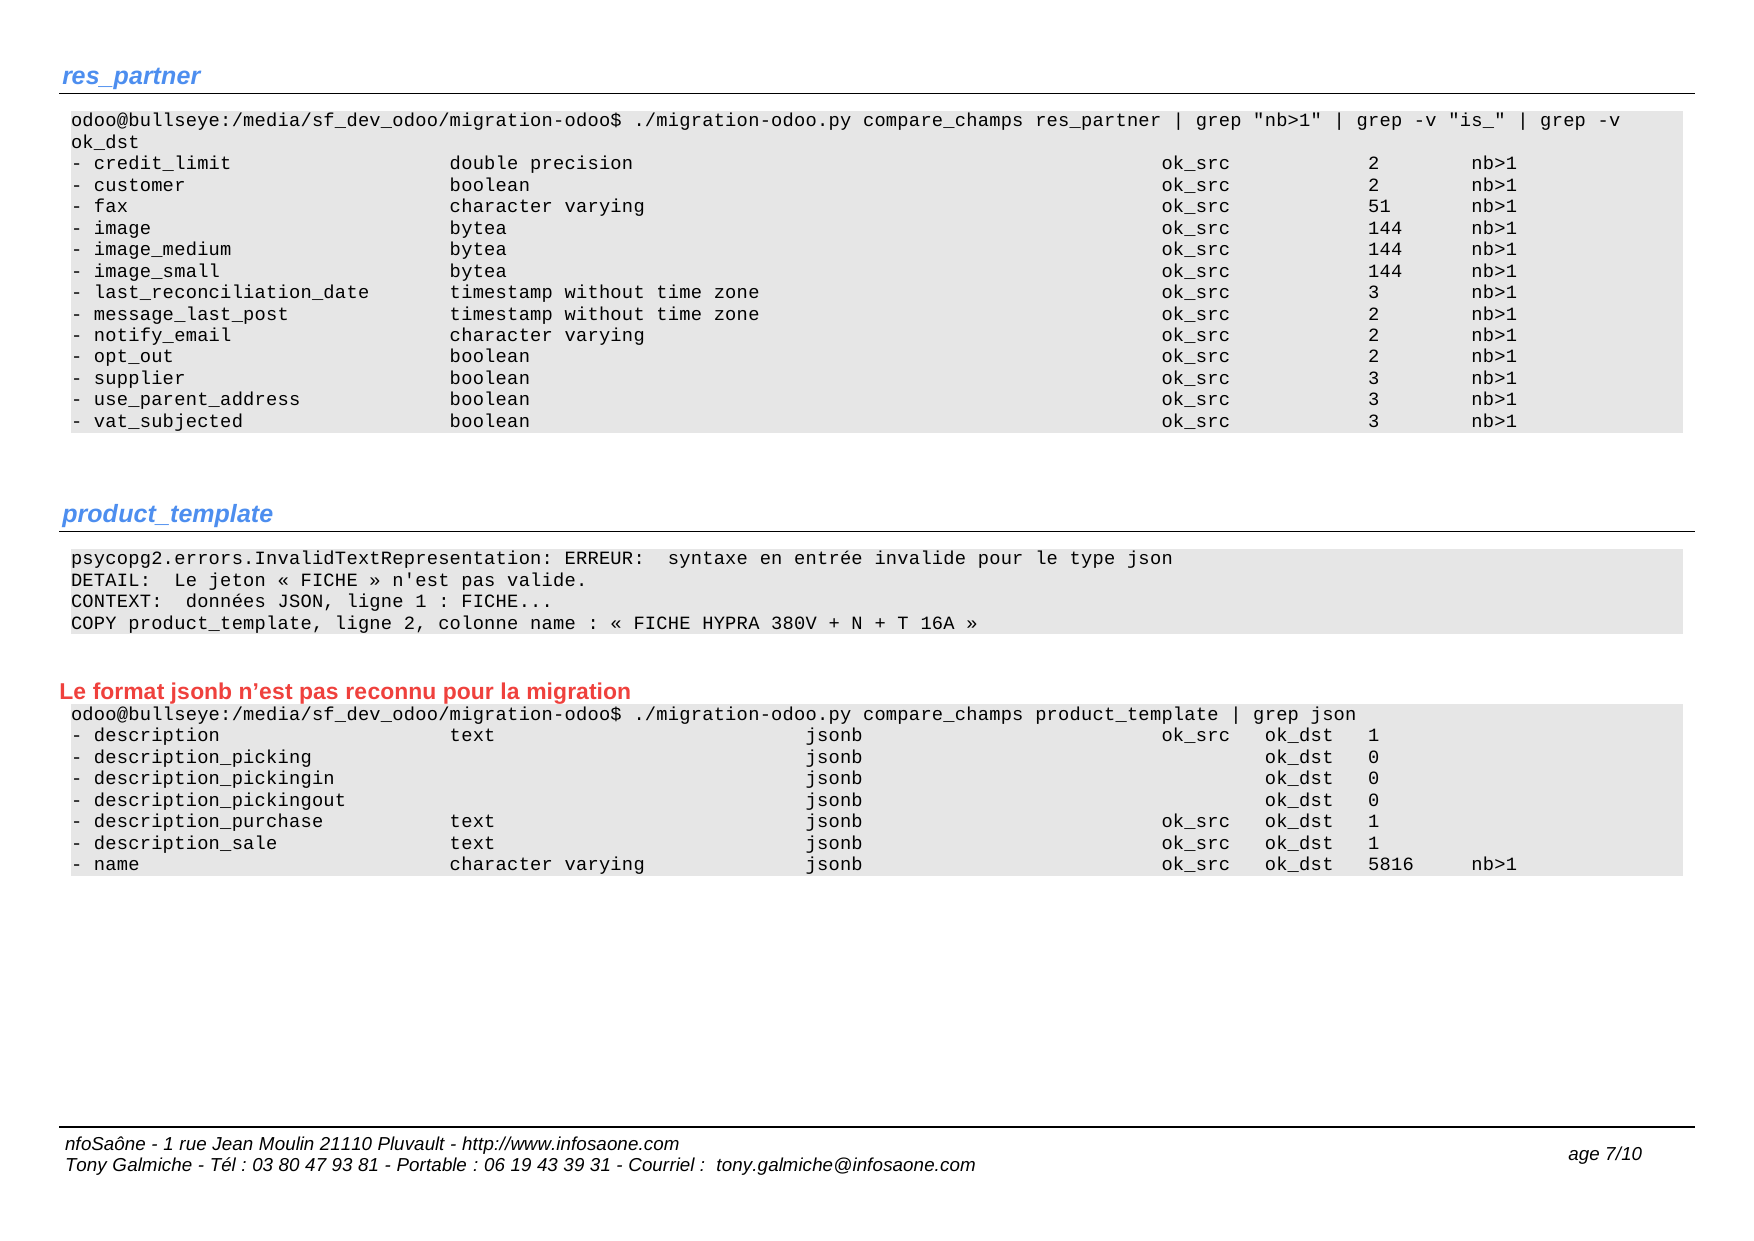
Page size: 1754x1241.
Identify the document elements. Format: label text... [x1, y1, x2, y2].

text - message_last_post timestamp without time zone ok_src 2 nb>1 [71, 304, 1683, 325]
text - description_picking jsonb ok_dst 0 [71, 747, 1683, 769]
subtitle product_template [59, 497, 1695, 531]
text - image_small bytea ok_src 144 nb>1 [71, 261, 1683, 282]
text - name character varying jsonb ok_src ok_dst 5816 nb>1 [71, 854, 1683, 876]
text odoo@bullseye:/media/sf_dev_odoo/migration-odoo$ ./migration-odoo.py compare_champs res_partner | grep "nb>1" | grep -v "is_" | grep -v ok_dst [71, 111, 1683, 154]
text - fax character varying ok_src 51 nb>1 [71, 197, 1683, 218]
text - use_parent_address boolean ok_src 3 nb>1 [71, 390, 1683, 411]
text Le format jsonb n’est pas reconnu pour la migration [59, 678, 1695, 704]
text - customer boolean ok_src 2 nb>1 [71, 175, 1683, 197]
text COPY product_template, ligne 2, colonne name : « FICHE HYPRA 380V + N + T 16A » [71, 613, 1683, 634]
text - vat_subjected boolean ok_src 3 nb>1 [71, 411, 1683, 433]
subtitle res_partner [59, 59, 1695, 93]
text - credit_limit double precision ok_src 2 nb>1 [71, 154, 1683, 175]
text DETAIL: Le jeton « FICHE » n'est pas valide. [71, 570, 1683, 592]
text psycopg2.errors.InvalidTextRepresentation: ERREUR: syntaxe en entrée invalide pour le type json [71, 549, 1683, 570]
text - image bytea ok_src 144 nb>1 [71, 218, 1683, 239]
text - description text jsonb ok_src ok_dst 1 [71, 726, 1683, 747]
text CONTEXT: données JSON, ligne 1 : FICHE... [71, 592, 1683, 613]
text - image_medium bytea ok_src 144 nb>1 [71, 239, 1683, 261]
text - supplier boolean ok_src 3 nb>1 [71, 368, 1683, 390]
text - notify_email character varying ok_src 2 nb>1 [71, 325, 1683, 347]
text - last_reconciliation_date timestamp without time zone ok_src 3 nb>1 [71, 282, 1683, 304]
text - description_pickingout jsonb ok_dst 0 [71, 790, 1683, 812]
text odoo@bullseye:/media/sf_dev_odoo/migration-odoo$ ./migration-odoo.py compare_champs product_template | grep json [71, 704, 1683, 726]
text - opt_out boolean ok_src 2 nb>1 [71, 347, 1683, 368]
text - description_purchase text jsonb ok_src ok_dst 1 [71, 812, 1683, 833]
text - description_pickingin jsonb ok_dst 0 [71, 769, 1683, 790]
text - description_sale text jsonb ok_src ok_dst 1 [71, 833, 1683, 854]
